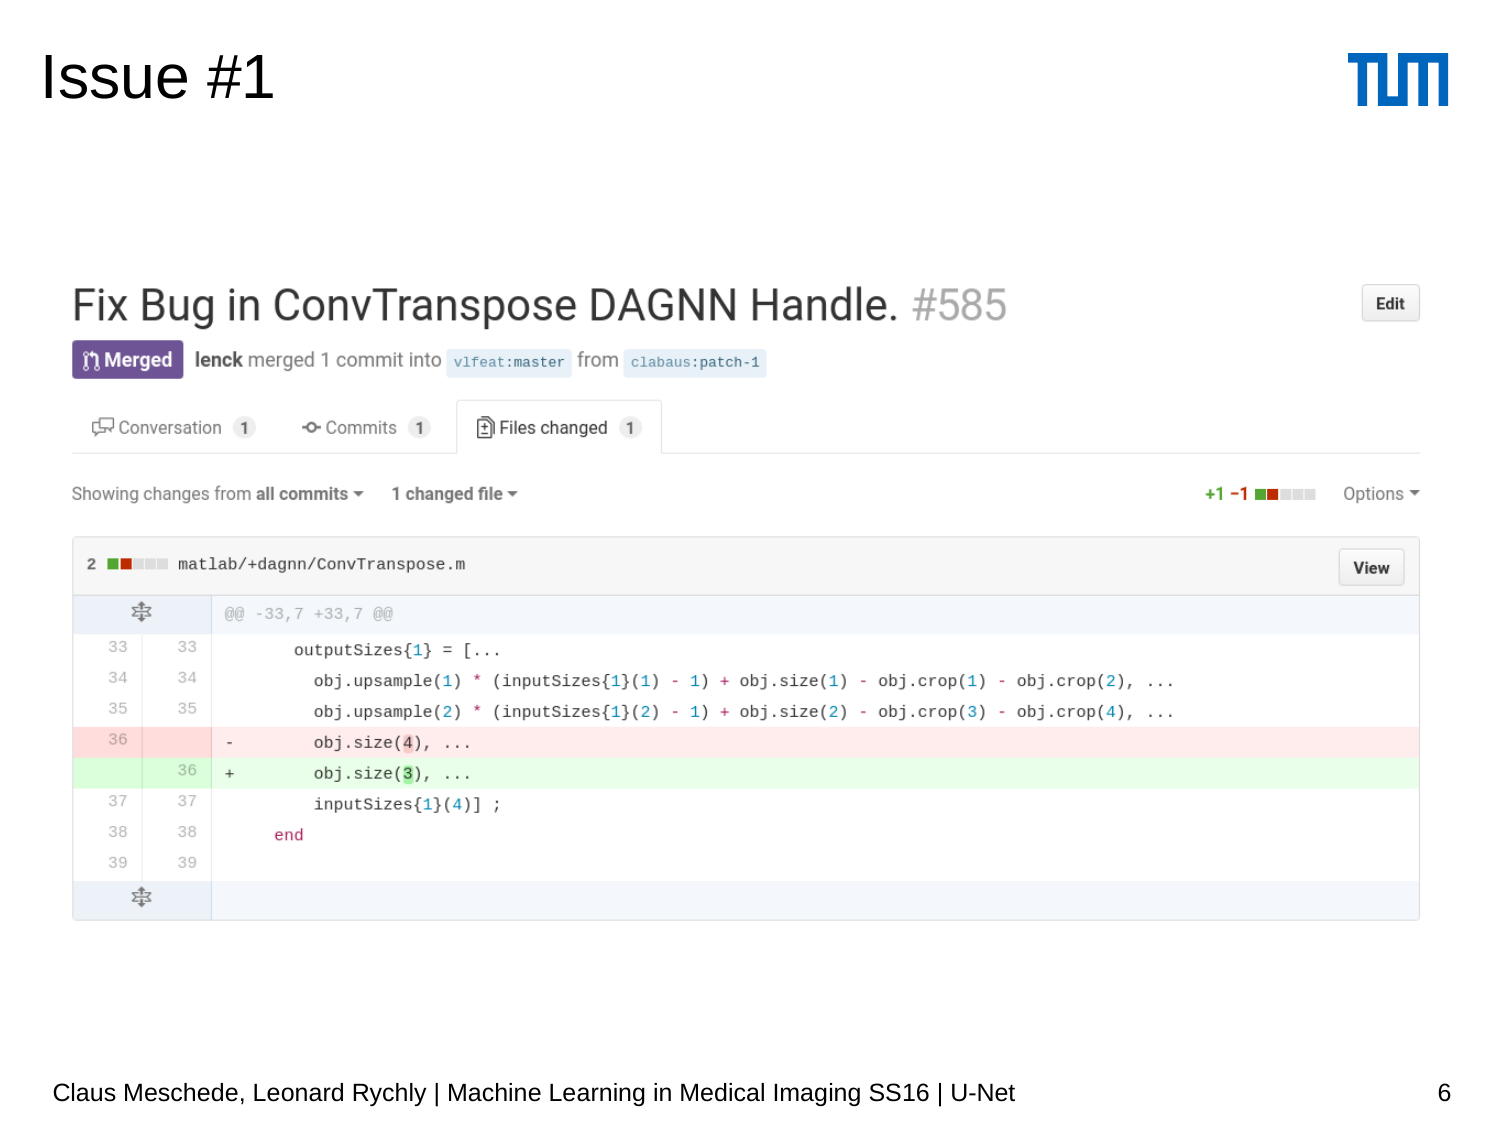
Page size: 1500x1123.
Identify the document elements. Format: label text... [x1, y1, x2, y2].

title Issue #1 [40, 36, 1371, 119]
picture [47, 272, 1441, 934]
